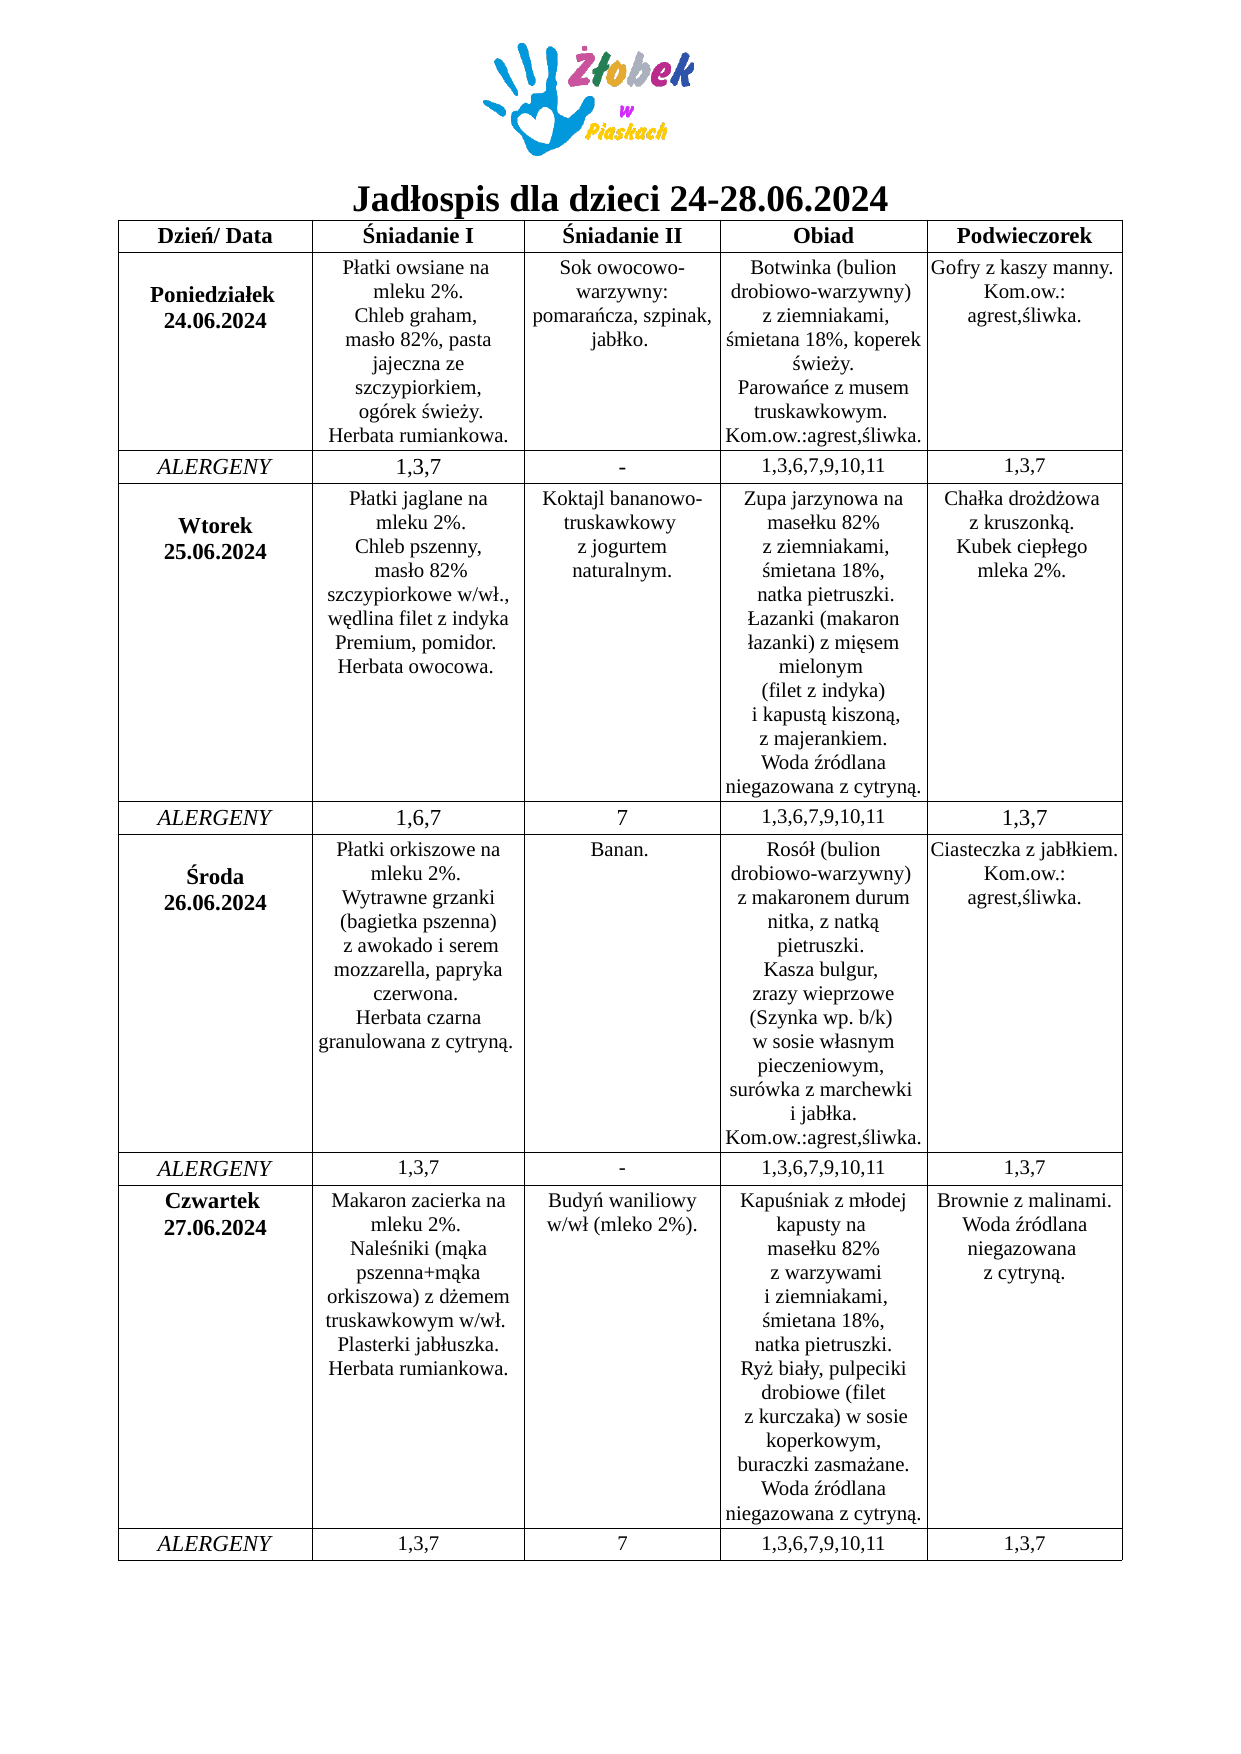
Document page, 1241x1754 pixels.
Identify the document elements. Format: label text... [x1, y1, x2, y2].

table_cell 1,3,6,7,9,10,11 [721, 802, 927, 833]
table_cell 1,3,6,7,9,10,11 [721, 451, 927, 482]
table_cell 1,3,6,7,9,10,11 [721, 1153, 927, 1184]
table_cell 1,3,7 [928, 1529, 1122, 1560]
table_cell 1,3,7 [313, 1153, 524, 1184]
table_header Śniadanie I [313, 221, 524, 252]
table_cell ALERGENY [119, 802, 312, 833]
table_cell Ciasteczka z jabłkiem. Kom.ow.: agrest,śliwka. [928, 835, 1122, 1152]
table_cell 7 [525, 802, 720, 833]
table_cell 7 [525, 1529, 720, 1560]
table_cell 1,3,7 [928, 802, 1122, 833]
table_cell Rosół (bulion drobiowo-warzywny) z makaronem durum nitka, z natką pietruszki. Kasza bulgur, zrazy wieprzowe (Szynka wp. b/k) w sosie własnym pieczeniowym, surówka z marchewki i jabłka. Kom.ow.:agrest,śliwka. [721, 835, 927, 1152]
text Jadłospis dla dzieci 24-28.06.2024 [118, 176, 1122, 219]
table_header Śniadanie II [525, 221, 720, 252]
table_cell Koktajl bananowo-truskawkowy z jogurtem naturalnym. [525, 484, 720, 801]
table_cell Płatki owsiane na mleku 2%. Chleb graham, masło 82%, pasta jajeczna ze szczypiorkiem, ogórek świeży. Herbata rumiankowa. [313, 253, 524, 450]
table_cell Kapuśniak z młodej kapusty na masełku 82% z warzywami i ziemniakami, śmietana 18%, natka pietruszki. Ryż biały, pulpeciki drobiowe (filet z kurczaka) w sosie koperkowym, buraczki zasmażane. Woda źródlana niegazowana z cytryną. [721, 1186, 927, 1527]
table_cell - [525, 451, 720, 482]
table_cell 1,3,6,7,9,10,11 [721, 1529, 927, 1560]
table_cell Środa 26.06.2024 [119, 835, 312, 1152]
table_cell Sok owocowo-warzywny: pomarańcza, szpinak, jabłko. [525, 253, 720, 450]
table_cell Poniedziałek 24.06.2024 [119, 253, 312, 450]
table_cell Banan. [525, 835, 720, 1152]
table_cell 1,3,7 [928, 1153, 1122, 1184]
table_cell Czwartek 27.06.2024 [119, 1186, 312, 1527]
table_cell 1,3,7 [313, 1529, 524, 1560]
table_cell Wtorek 25.06.2024 [119, 484, 312, 801]
table_cell 1,3,7 [313, 451, 524, 482]
table_cell - [525, 1153, 720, 1184]
picture [483, 43, 694, 156]
table_cell Brownie z malinami. Woda źródlana niegazowana z cytryną. [928, 1186, 1122, 1527]
table_cell ALERGENY [119, 451, 312, 482]
table_cell ALERGENY [119, 1529, 312, 1560]
table_cell Płatki orkiszowe na mleku 2%. Wytrawne grzanki (bagietka pszenna) z awokado i serem mozzarella, papryka czerwona. Herbata czarna granulowana z cytryną. [313, 835, 524, 1152]
table_cell ALERGENY [119, 1153, 312, 1184]
table_header Dzień/ Data [119, 221, 312, 252]
table_header Podwieczorek [928, 221, 1122, 252]
table_header Obiad [721, 221, 927, 252]
table_cell Zupa jarzynowa na masełku 82% z ziemniakami, śmietana 18%, natka pietruszki. Łazanki (makaron łazanki) z mięsem mielonym (filet z indyka) i kapustą kiszoną, z majerankiem. Woda źródlana niegazowana z cytryną. [721, 484, 927, 801]
table_cell 1,3,7 [928, 451, 1122, 482]
table_cell Makaron zacierka na mleku 2%. Naleśniki (mąka pszenna+mąka orkiszowa) z dżemem truskawkowym w/wł. Plasterki jabłuszka. Herbata rumiankowa. [313, 1186, 524, 1527]
table_cell Gofry z kaszy manny. Kom.ow.: agrest,śliwka. [928, 253, 1122, 450]
table_cell 1,6,7 [313, 802, 524, 833]
table_cell Budyń waniliowy w/wł (mleko 2%). [525, 1186, 720, 1527]
table_cell Płatki jaglane na mleku 2%. Chleb pszenny, masło 82% szczypiorkowe w/wł., wędlina filet z indyka Premium, pomidor. Herbata owocowa. [313, 484, 524, 801]
picture [518, 108, 554, 143]
table_cell Botwinka (bulion drobiowo-warzywny) z ziemniakami, śmietana 18%, koperek świeży. Parowańce z musem truskawkowym. Kom.ow.:agrest,śliwka. [721, 253, 927, 450]
table_cell Chałka drożdżowa z kruszonką. Kubek ciepłego mleka 2%. [928, 484, 1122, 801]
